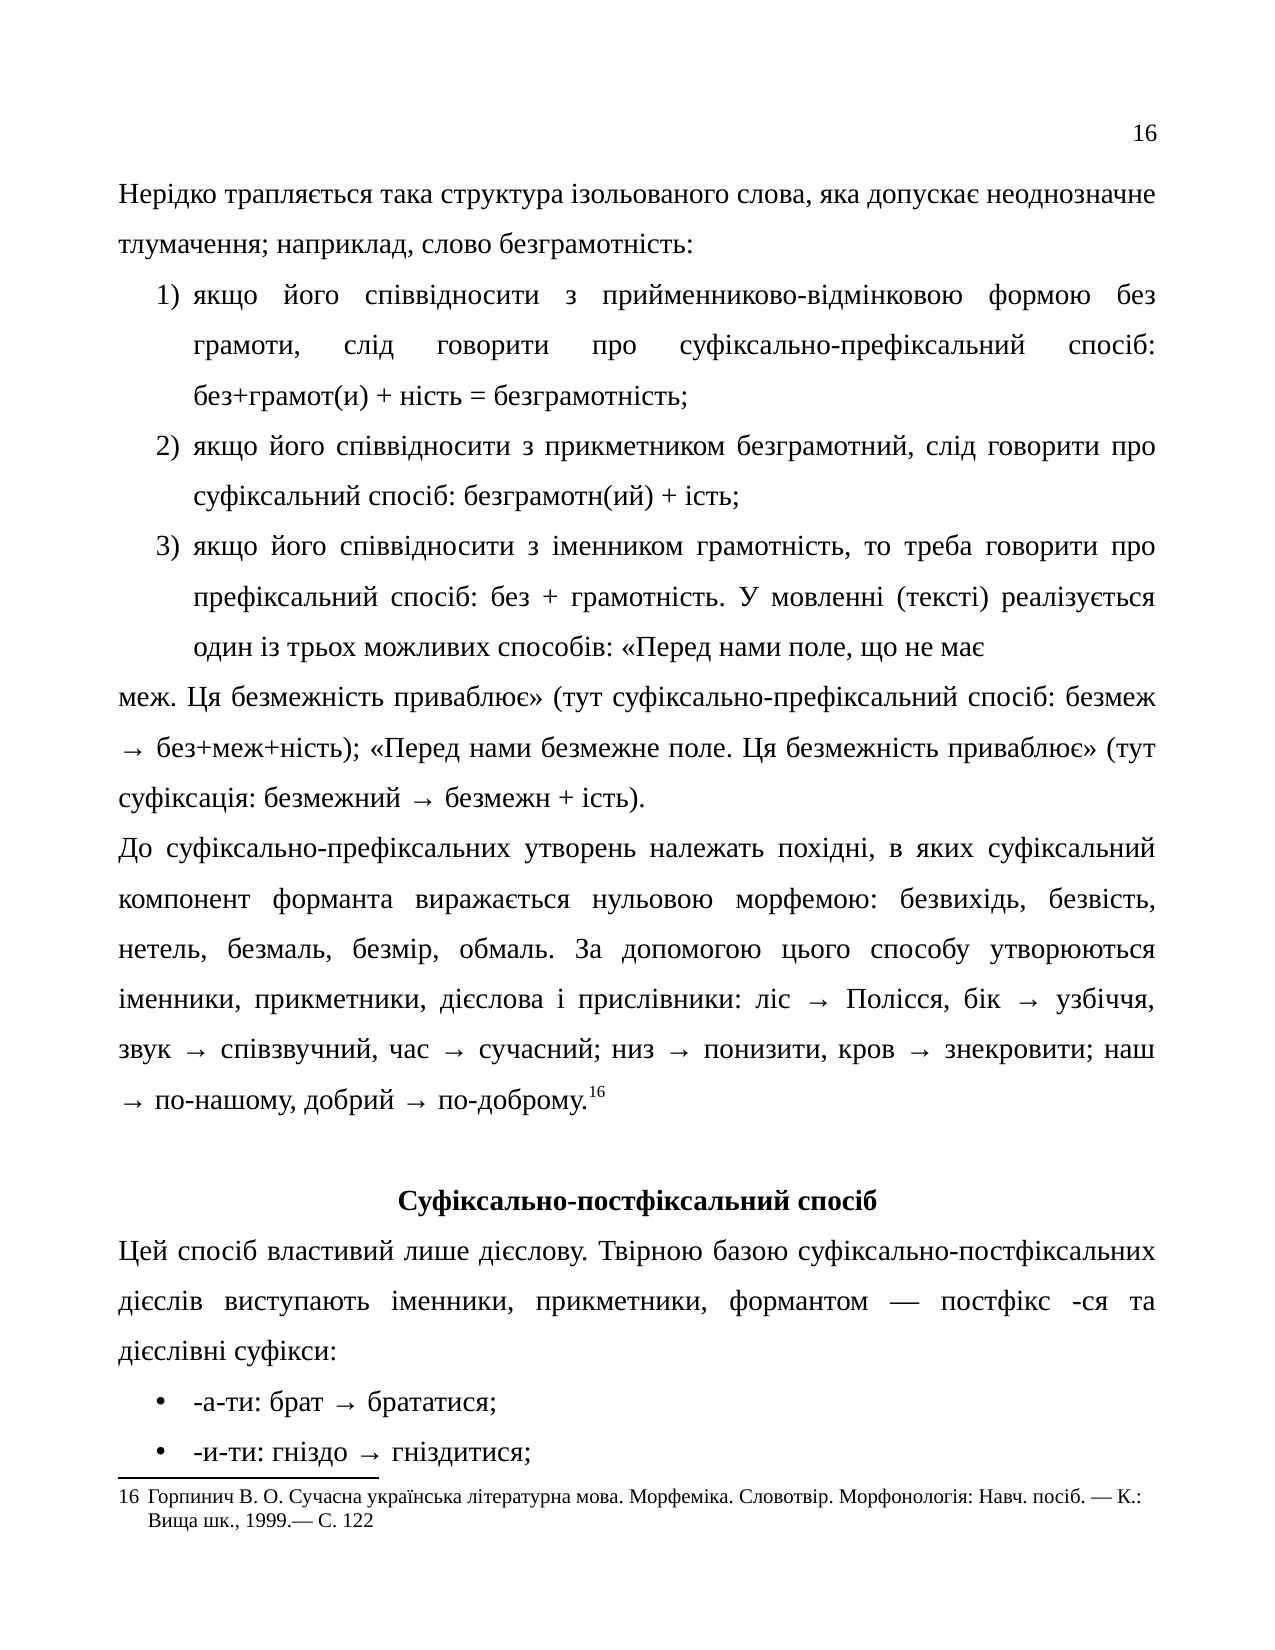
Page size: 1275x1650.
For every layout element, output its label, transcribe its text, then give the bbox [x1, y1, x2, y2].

text До суфіксально-префіксальних утворень належать похідні, в яких суфіксальний компонент форманта виражається нульовою морфемою: безвихідь, безвість, нетель, безмаль, безмір, обмаль. За допомогою цього способу утворюються іменники, прикметники, дієслова і прислівники: ліс → Полісся, бік → узбіччя, звук → співзвучний, час → сучасний; низ → понизити, кров → знекровити; наш → по-нашому, добрий → по-доброму. [118, 830, 1157, 1116]
list якщо його співвідносити з прийменниково-відмінковою формою без грамоти, слід говорити про суфіксально-префіксальний спосіб: без+грамот(и) + ність = безграмотність; [156, 277, 1157, 411]
text Суфіксально-постфіксальний спосіб [118, 1183, 1157, 1216]
list -а-ти: брат → брататися; [156, 1384, 1157, 1417]
list -и-ти: гніздо → гніздитися; [156, 1434, 1157, 1468]
text меж. Ця безмежність приваблює» (тут суфіксально-префіксальний спосіб: безмеж → без+меж+ність); «Перед нами безмежне поле. Ця безмежність приваблює» (тут суфіксація: безмежний → безмежн + ість). [118, 679, 1157, 814]
text Нерідко трапляється така структура ізольованого слова, яка допускає неоднозначне тлумачення; наприклад, слово безграмотність: [118, 176, 1157, 260]
list якщо його співвідносити з прикметником безграмотний, слід говорити про суфіксальний спосіб: безграмотн(ий) + ість; [156, 428, 1157, 512]
list якщо його співвідносити з іменником грамотність, то треба говорити про префіксальний спосіб: без + грамотність. У мовленні (тексті) реалізується один із трьох можливих способів: «Перед нами поле, що не має [156, 528, 1157, 663]
text Горпинич В. О. Сучасна українська літературна мова. Морфеміка. Словотвір. Морфонологія: Навч. посіб. — К.: Вища шк., 1999.— С. 122 [118, 1484, 1157, 1532]
text Цей спосіб властивий лише дієслову. Твірною базою суфіксально-постфіксальних дієслів виступають іменники, прикметники, формантом — постфікс -ся та дієслівні суфікси: [118, 1233, 1157, 1367]
